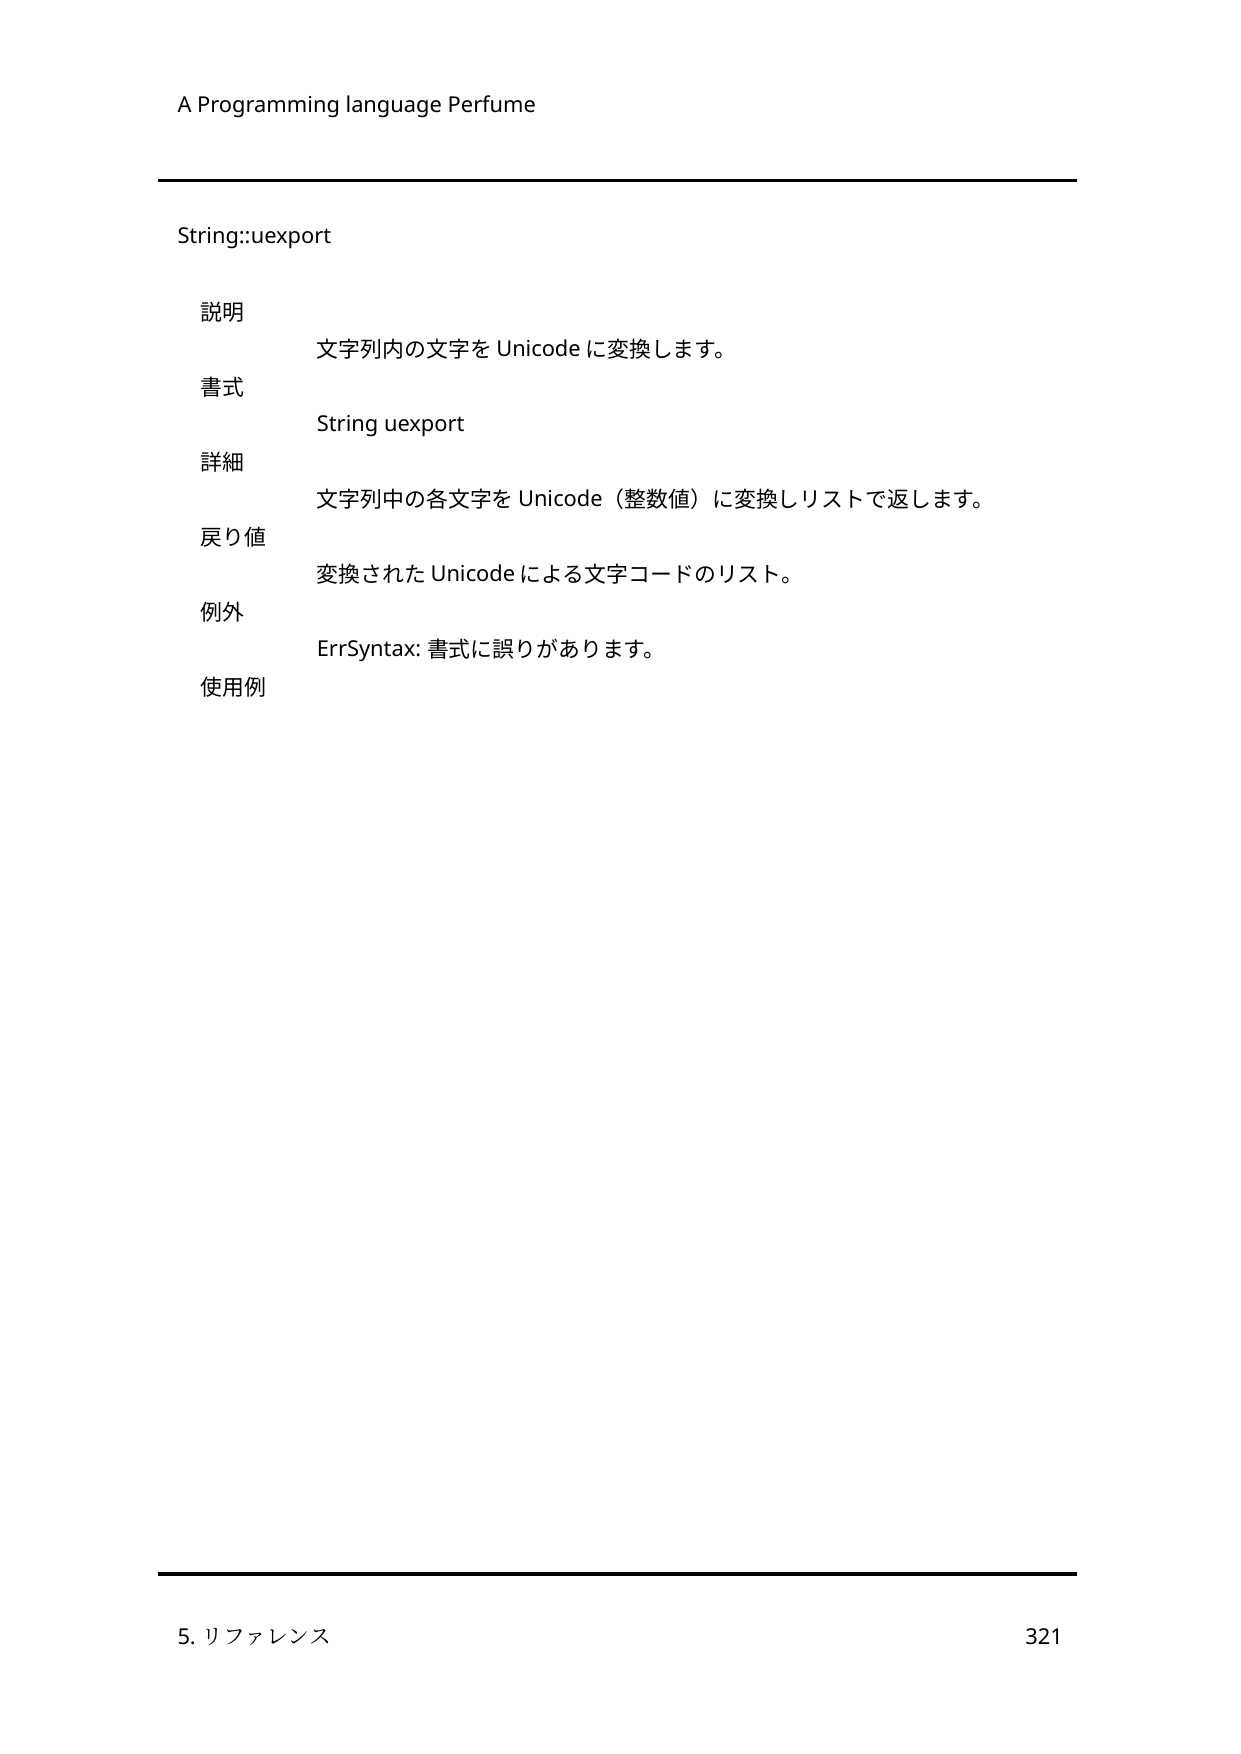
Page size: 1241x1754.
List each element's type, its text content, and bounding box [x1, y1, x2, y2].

table_cell 文字列中の各文字をUnicode（整数値）に変換しリストで返します。 [317, 442, 1063, 517]
table_cell 例外 [200, 592, 317, 667]
table_cell [317, 667, 1063, 742]
table_cell 詳細 [200, 442, 317, 517]
table_cell 使用例 [200, 667, 317, 742]
table_header 文字列内の文字をUnicodeに変換します。 [317, 292, 1063, 367]
table_cell 書式 [200, 367, 317, 442]
table_cell String uexport [317, 367, 1063, 442]
table_header 説明 [200, 292, 317, 367]
table_cell 戻り値 [200, 517, 317, 592]
table_cell ErrSyntax: 書式に誤りがあります。 [317, 592, 1063, 667]
subtitle String::uexport [177, 217, 1063, 254]
table_cell 変換されたUnicodeによる文字コードのリスト。 [317, 517, 1063, 592]
